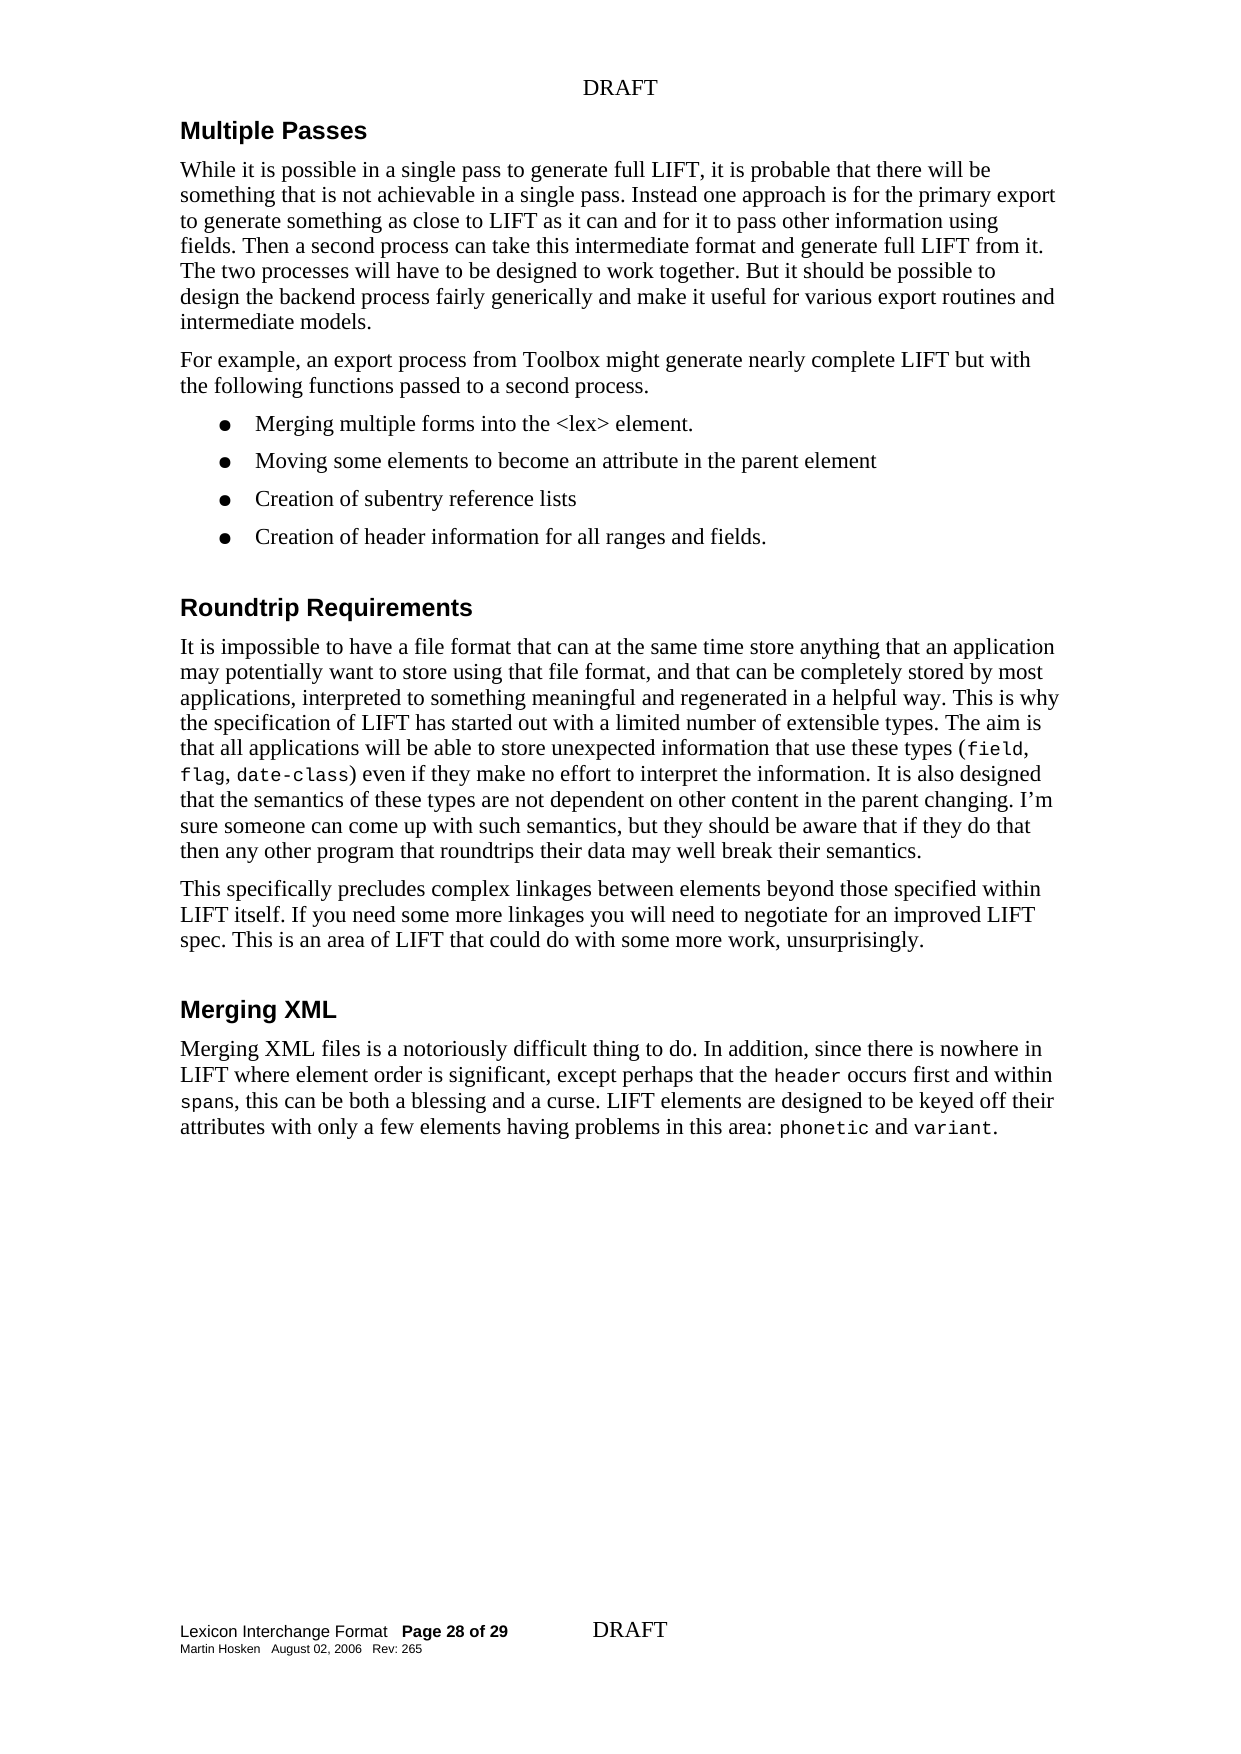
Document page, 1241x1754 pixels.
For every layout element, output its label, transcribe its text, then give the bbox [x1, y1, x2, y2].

text For example, an export process from Toolbox might generate nearly complete LIFT but with the following functions passed to a second process. [180, 347, 1061, 398]
subtitle Roundtrip Requirements [180, 594, 1061, 622]
subtitle Multiple Passes [180, 117, 1061, 145]
list Creation of subentry reference lists [217, 486, 1061, 512]
list Moving some elements to become an attribute in the parent element [217, 448, 1061, 474]
text Merging XML files is a notoriously difficult thing to do. In addition, since there is nowhere in LIFT where element order is significant, except perhaps that the header occurs first and within spans, this can be both a blessing and a curse. LIFT elements are designed to be keyed off their attributes with only a few elements having problems in this area: phonetic and variant. [180, 1036, 1061, 1140]
list Merging multiple forms into the <lex> element. [217, 411, 1061, 436]
list Creation of header information for all ranges and fields. [217, 524, 1061, 550]
subtitle Merging XML [180, 996, 1061, 1024]
text This specifically precludes complex linkages between elements beyond those specified within LIFT itself. If you need some more linkages you will need to negotiate for an improved LIFT spec. This is an area of LIFT that could do with some more work, unsurprisingly. [180, 876, 1061, 952]
text It is impossible to have a file format that can at the same time store anything that an application may potentially want to store using that file format, and that can be completely stored by most applications, interpreted to something meaningful and regenerated in a helpful way. This is why the specification of LIFT has started out with a limited number of extensible types. The aim is that all applications will be able to store unexpected information that use these types (field, flag, date-class) even if they make no effort to interpret the information. It is also designed that the semantics of these types are not dependent on other content in the parent changing. I’m sure someone can come up with such semantics, but they should be aware that if they do that then any other program that roundtrips their data may well break their semantics. [180, 634, 1061, 864]
text While it is possible in a single pass to generate full LIFT, it is probable that there will be something that is not achievable in a single pass. Instead one approach is for the primary export to generate something as close to LIFT as it can and for it to pass other information using fields. Then a second process can take this intermediate format and generate full LIFT from it. The two processes will have to be designed to work together. But it should be possible to design the backend process fairly generically and make it useful for various export routines and intermediate models. [180, 157, 1061, 335]
